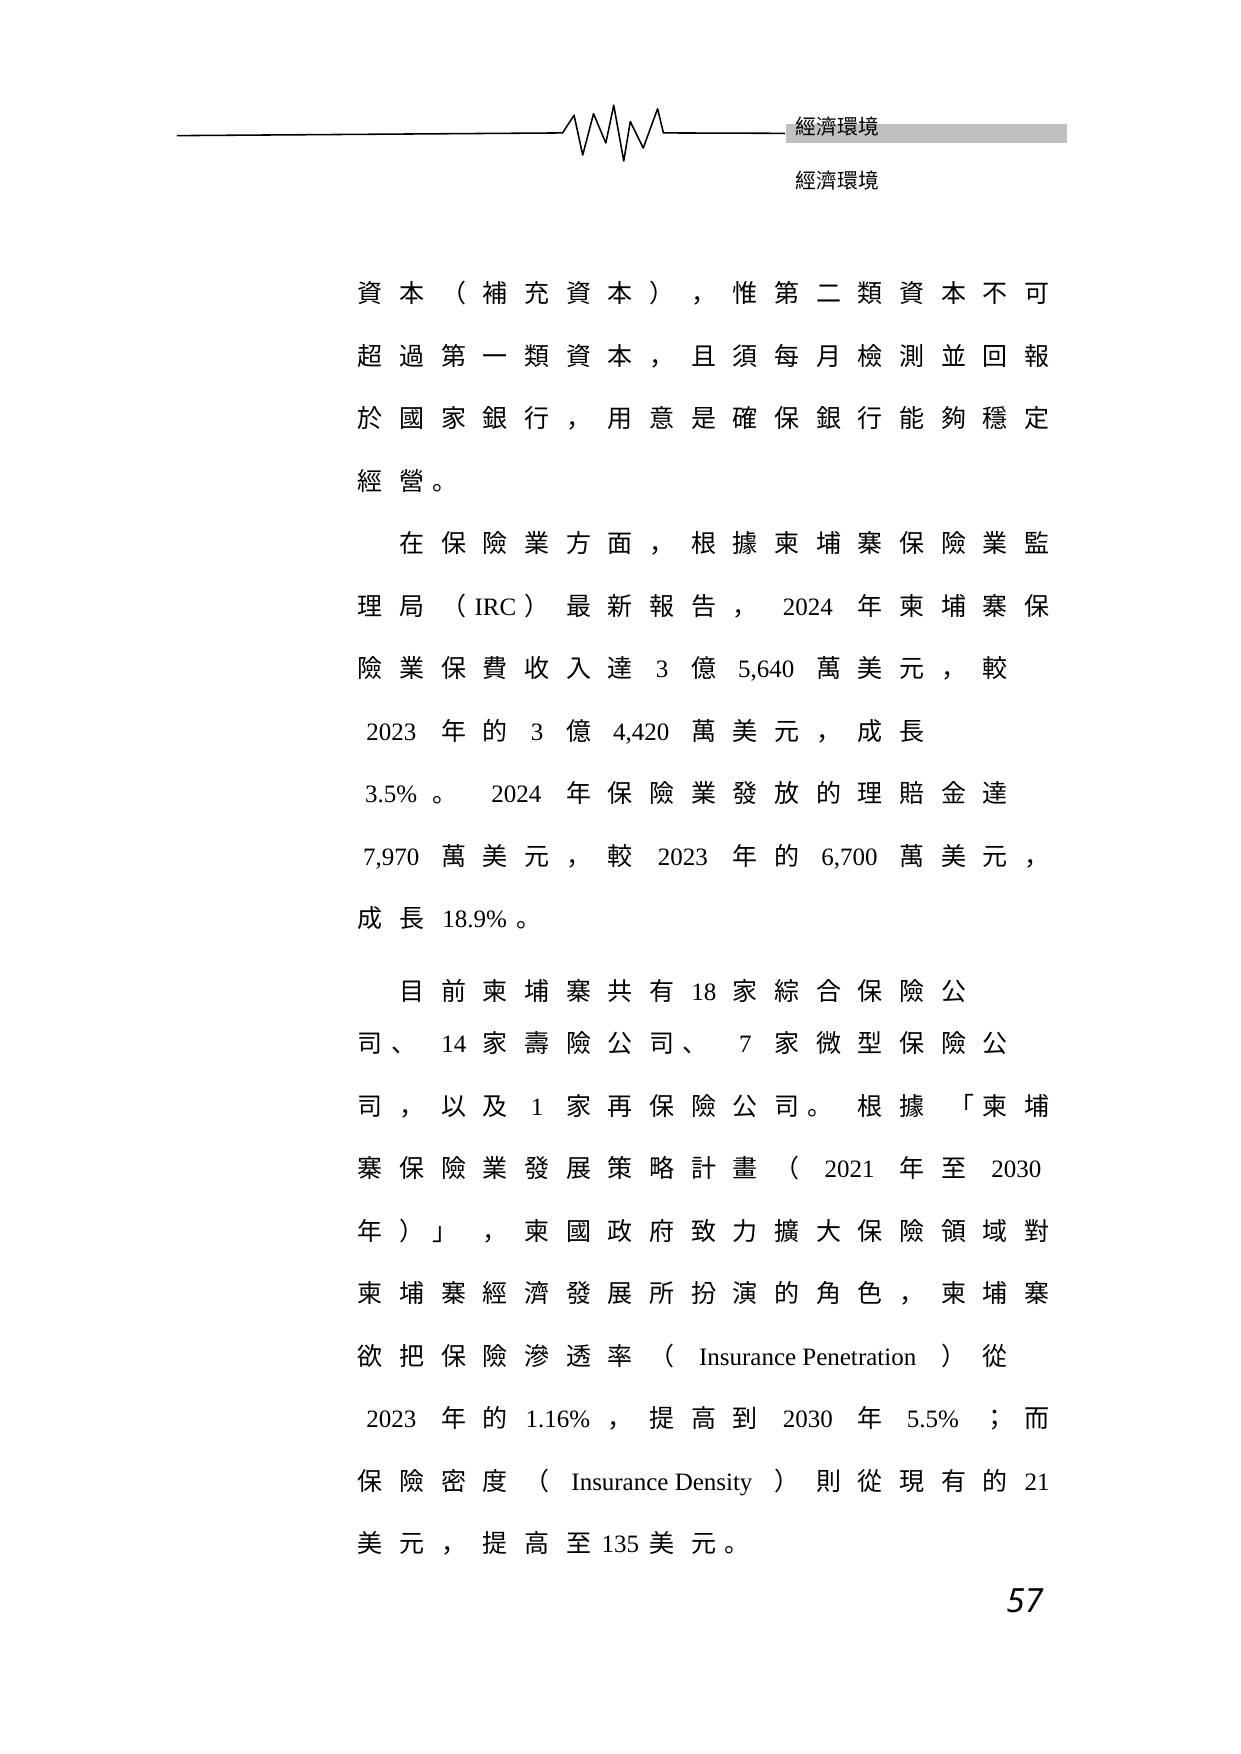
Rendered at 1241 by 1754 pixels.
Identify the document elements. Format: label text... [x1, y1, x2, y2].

text 在保險業方面，根據柬埔寨保險業監理局（IRC）最新報告，2024年柬埔寨保險業保費收入達3億5,640萬美元，較2023年的3億4,420萬美元，成長3.5%。2024年保險業發放的理賠金達7,970萬美元，較2023年的6,700萬美元，成長18.9%。 [330, 500, 1058, 938]
text 資本（補充資本），惟第二類資本不可超過第一類資本，且須每月檢測並回報於國家銀行，用意是確保銀行能夠穩定經營。 [330, 250, 1058, 500]
text 目前柬埔寨共有18家綜合保險公司、14家壽險公司、7家微型保險公司，以及1家再保險公司。根據「柬埔寨保險業發展策略計畫（2021年至2030年）」，柬國政府致力擴大保險領域對柬埔寨經濟發展所扮演的角色，柬埔寨欲把保險滲透率（Insurance Penetration）從2023年的1.16%，提高到2030年5.5%；而保險密度（Insurance Density）則從現有的21美元，提高至135美元。 [330, 938, 1058, 1563]
